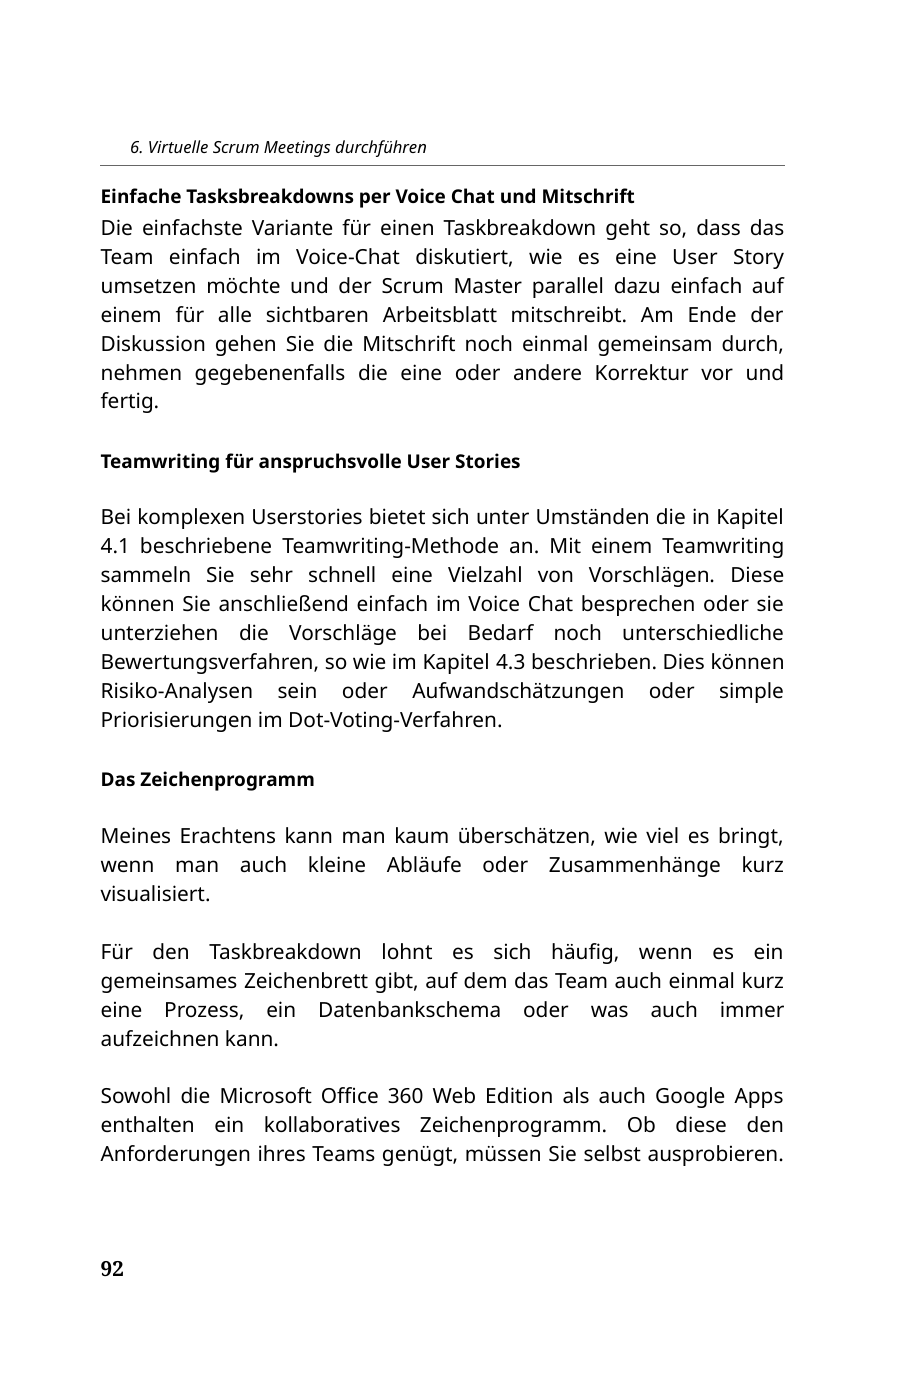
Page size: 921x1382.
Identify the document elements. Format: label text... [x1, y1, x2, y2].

text Meines Erachtens kann man kaum überschätzen, wie viel es bringt, wenn man auch kleine Abläufe oder Zusammenhänge kurz visualisiert. [100, 792, 785, 907]
text Sowohl die Microsoft Office 360 Web Edition als auch Google Apps enthalten ein kollaboratives Zeichenprogramm. Ob diese den Anforderungen ihres Teams genügt, müssen Sie selbst ausprobieren. [100, 1060, 785, 1168]
subtitle Einfache Tasksbreakdowns per Voice Chat und Mitschrift [100, 183, 785, 209]
subtitle Teamwriting für anspruchsvolle User Stories [100, 448, 785, 473]
text Bei komplexen Userstories bietet sich unter Umständen die in Kapitel 4.1 beschriebene Teamwriting-Methode an. Mit einem Teamwriting sammeln Sie sehr schnell eine Vielzahl von Vorschlägen. Diese können Sie anschließend einfach im Voice Chat besprechen oder sie unterziehen die Vorschläge bei Bedarf noch unterschiedliche Bewertungsverfahren, so wie im Kapitel 4.3 beschrieben. Dies können Risiko-Analysen sein oder Aufwandschätzungen oder simple Priorisierungen im Dot-Voting-Verfahren. [100, 473, 785, 733]
text Für den Taskbreakdown lohnt es sich häufig, wenn es ein gemeinsames Zeichenbrett gibt, auf dem das Team auch einmal kurz eine Prozess, ein Datenbankschema oder was auch immer aufzeichnen kann. [100, 915, 785, 1052]
subtitle Das Zeichenprogramm [100, 766, 785, 792]
text Die einfachste Variante für einen Taskbreakdown geht so, dass das Team einfach im Voice-Chat diskutiert, wie es eine User Story umsetzen möchte und der Scrum Master parallel dazu einfach auf einem für alle sichtbaren Arbeitsblatt mitschreibt. Am Ende der Diskussion gehen Sie die Mitschrift noch einmal gemeinsam durch, nehmen gegebenenfalls die eine oder andere Korrektur vor und fertig. [100, 209, 785, 415]
